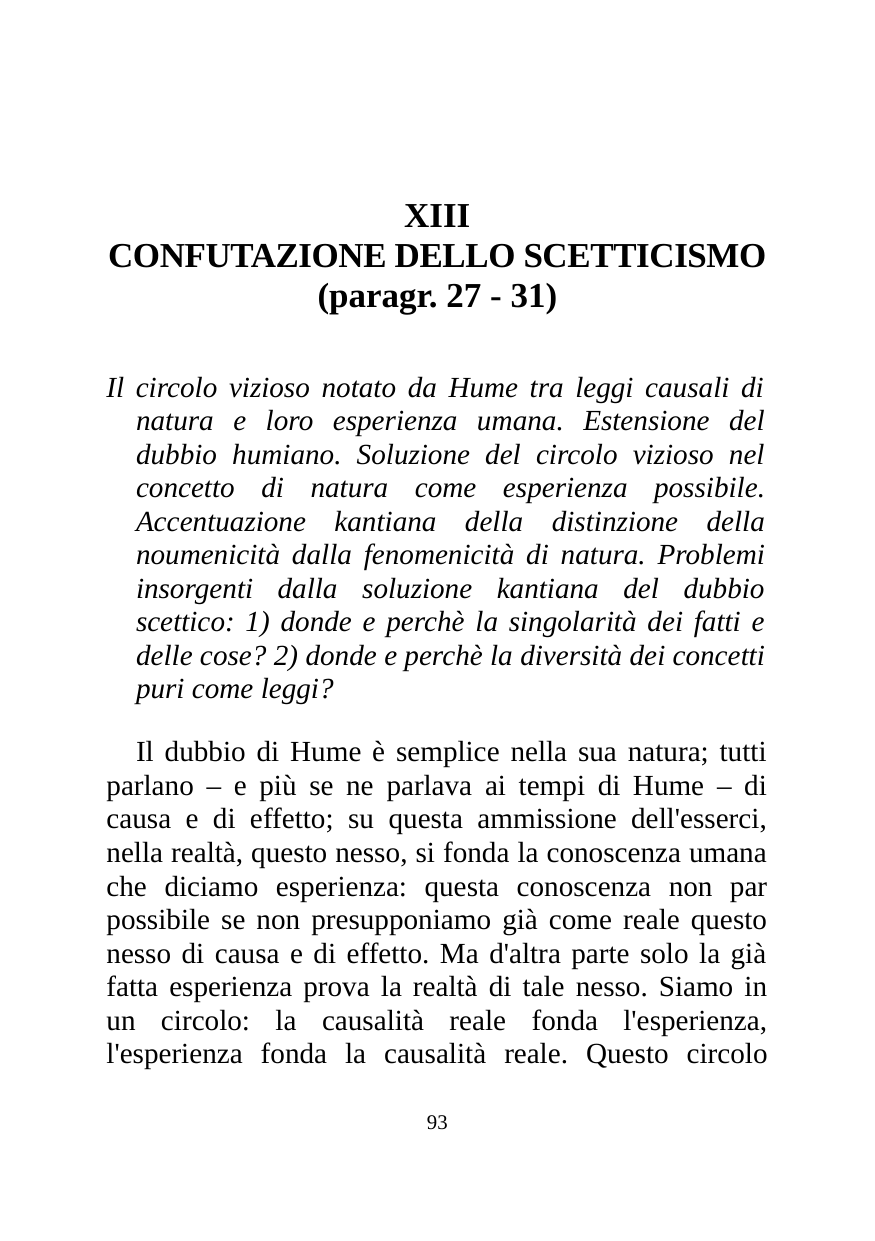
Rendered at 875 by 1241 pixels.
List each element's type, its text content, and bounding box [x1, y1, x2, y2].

subtitle XIII CONFUTAZIONE DELLO SCETTICISMO (paragr. 27 - 31) [106, 195, 768, 315]
text Il dubbio di Hume è semplice nella sua natura; tutti parlano – e più se ne parlava ai tempi di Hume – di causa e di effetto; su questa ammissione dell'esserci, nella realtà, questo nesso, si fonda la conoscenza umana che diciamo esperienza: questa conoscenza non par possibile se non presupponiamo già come reale questo nesso di causa e di effetto. Ma d'altra parte solo la già fatta esperienza prova la realtà di tale nesso. Siamo in un circolo: la causalità reale fonda l'esperienza, l'esperienza fonda la causalità reale. Questo circolo [106, 734, 768, 1070]
subtitle Il circolo vizioso notato da Hume tra leggi causali di natura e loro esperienza umana. Estensione del dubbio humiano. Soluzione del circolo vizioso nel concetto di natura come esperienza possibile. Accentuazione kantiana della distinzione della noumenicità dalla fenomenicità di natura. Problemi insorgenti dalla soluzione kantiana del dubbio scettico: 1) donde e perchè la singolarità dei fatti e delle cose? 2) donde e perchè la diversità dei concetti puri come leggi? [106, 370, 768, 705]
